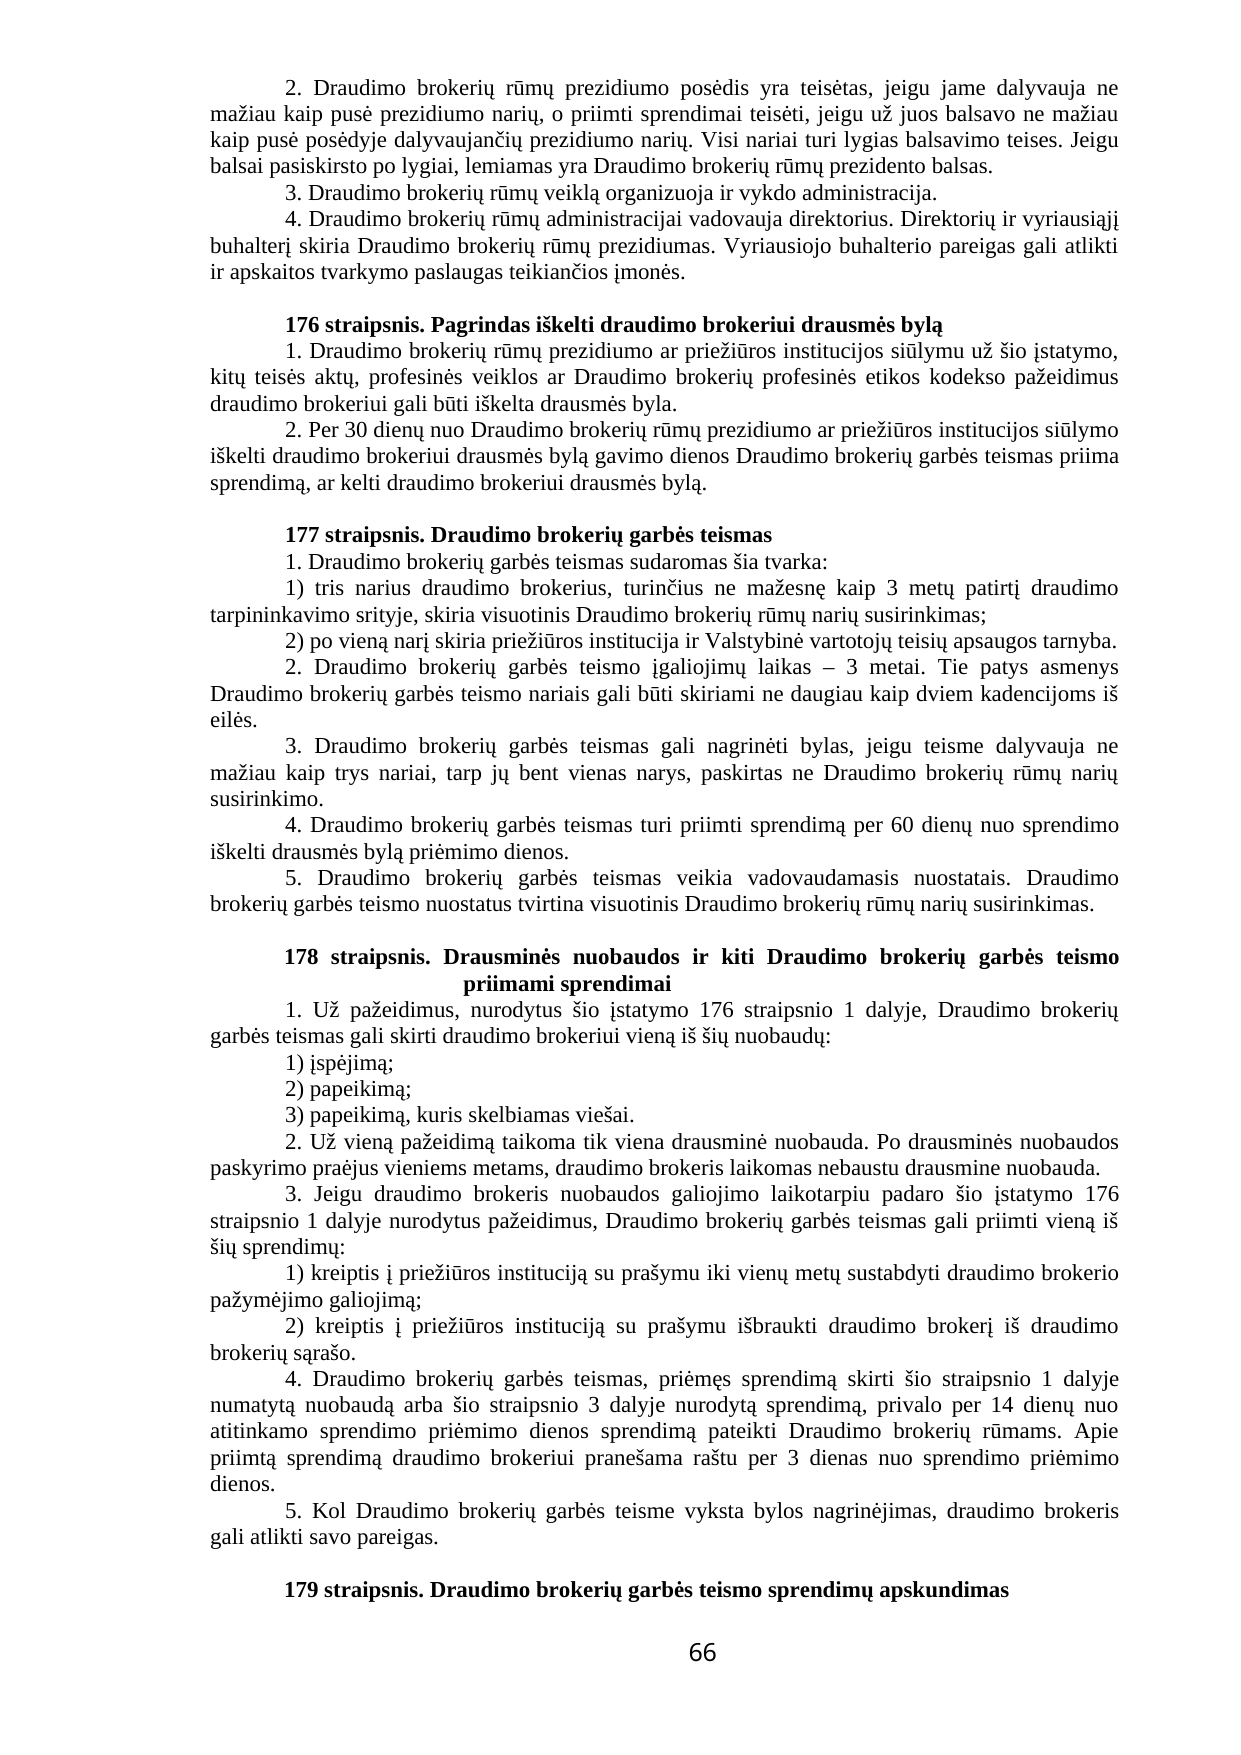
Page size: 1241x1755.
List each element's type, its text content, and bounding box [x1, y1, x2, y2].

text 179 straipsnis. Draudimo brokerių garbės teismo sprendimų apskundimas [284, 1576, 1120, 1602]
text 4. Draudimo brokerių garbės teismas turi priimti sprendimą per 60 dienų nuo sprendimo iškelti drausmės bylą priėmimo dienos. [210, 811, 1120, 864]
text 4. Draudimo brokerių rūmų administracijai vadovauja direktorius. Direktorių ir vyriausiąjį buhalterį skiria Draudimo brokerių rūmų prezidiumas. Vyriausiojo buhalterio pareigas gali atlikti ir apskaitos tvarkymo paslaugas teikiančios įmonės. [210, 205, 1120, 284]
text 2. Už vieną pažeidimą taikoma tik viena drausminė nuobauda. Po drausminės nuobaudos paskyrimo praėjus vieniems metams, draudimo brokeris laikomas nebaustu drausmine nuobauda. [210, 1128, 1120, 1180]
text 4. Draudimo brokerių garbės teismas, priėmęs sprendimą skirti šio straipsnio 1 dalyje numatytą nuobaudą arba šio straipsnio 3 dalyje nurodytą sprendimą, privalo per 14 dienų nuo atitinkamo sprendimo priėmimo dienos sprendimą pateikti Draudimo brokerių rūmams. Apie priimtą sprendimą draudimo brokeriui pranešama raštu per 3 dienas nuo sprendimo priėmimo dienos. [210, 1365, 1120, 1497]
text 1) įspėjimą; [210, 1049, 1120, 1075]
text 2. Per 30 dienų nuo Draudimo brokerių rūmų prezidiumo ar priežiūros institucijos siūlymo iškelti draudimo brokeriui drausmės bylą gavimo dienos Draudimo brokerių garbės teismas priima sprendimą, ar kelti draudimo brokeriui drausmės bylą. [210, 416, 1120, 495]
text 2. Draudimo brokerių garbės teismo įgaliojimų laikas – 3 metai. Tie patys asmenys Draudimo brokerių garbės teismo nariais gali būti skiriami ne daugiau kaip dviem kadencijoms iš eilės. [210, 653, 1120, 732]
text 3. Draudimo brokerių garbės teismas gali nagrinėti bylas, jeigu teisme dalyvauja ne mažiau kaip trys nariai, tarp jų bent vienas narys, paskirtas ne Draudimo brokerių rūmų narių susirinkimo. [210, 732, 1120, 811]
text 176 straipsnis. Pagrindas iškelti draudimo brokeriui drausmės bylą [210, 311, 1120, 337]
text 5. Kol Draudimo brokerių garbės teisme vyksta bylos nagrinėjimas, draudimo brokeris gali atlikti savo pareigas. [210, 1497, 1120, 1549]
text 178 straipsnis. Drausminės nuobaudos ir kiti Draudimo brokerių garbės teismo priimami sprendimai [284, 943, 1120, 996]
text 1. Draudimo brokerių garbės teismas sudaromas šia tvarka: [210, 548, 1120, 574]
text 5. Draudimo brokerių garbės teismas veikia vadovaudamasis nuostatais. Draudimo brokerių garbės teismo nuostatus tvirtina visuotinis Draudimo brokerių rūmų narių susirinkimas. [210, 864, 1120, 917]
text 2) papeikimą; [210, 1075, 1120, 1101]
text 3. Draudimo brokerių rūmų veiklą organizuoja ir vykdo administracija. [210, 179, 1120, 205]
text 2. Draudimo brokerių rūmų prezidiumo posėdis yra teisėtas, jeigu jame dalyvauja ne mažiau kaip pusė prezidiumo narių, o priimti sprendimai teisėti, jeigu už juos balsavo ne mažiau kaip pusė posėdyje dalyvaujančių prezidiumo narių. Visi nariai turi lygias balsavimo teises. Jeigu balsai pasiskirsto po lygiai, lemiamas yra Draudimo brokerių rūmų prezidento balsas. [210, 73, 1120, 179]
text 2) kreiptis į priežiūros instituciją su prašymu išbraukti draudimo brokerį iš draudimo brokerių sąrašo. [210, 1312, 1120, 1365]
text 1) tris narius draudimo brokerius, turinčius ne mažesnę kaip 3 metų patirtį draudimo tarpininkavimo srityje, skiria visuotinis Draudimo brokerių rūmų narių susirinkimas; [210, 574, 1120, 627]
text 1. Draudimo brokerių rūmų prezidiumo ar priežiūros institucijos siūlymu už šio įstatymo, kitų teisės aktų, profesinės veiklos ar Draudimo brokerių profesinės etikos kodekso pažeidimus draudimo brokeriui gali būti iškelta drausmės byla. [210, 337, 1120, 416]
text 1. Už pažeidimus, nurodytus šio įstatymo 176 straipsnio 1 dalyje, Draudimo brokerių garbės teismas gali skirti draudimo brokeriui vieną iš šių nuobaudų: [210, 996, 1120, 1049]
text 3. Jeigu draudimo brokeris nuobaudos galiojimo laikotarpiu padaro šio įstatymo 176 straipsnio 1 dalyje nurodytus pažeidimus, Draudimo brokerių garbės teismas gali priimti vieną iš šių sprendimų: [210, 1180, 1120, 1259]
text 2) po vieną narį skiria priežiūros institucija ir Valstybinė vartotojų teisių apsaugos tarnyba. [210, 627, 1120, 653]
text 3) papeikimą, kuris skelbiamas viešai. [210, 1101, 1120, 1128]
text 177 straipsnis. Draudimo brokerių garbės teismas [210, 522, 1120, 548]
text 1) kreiptis į priežiūros instituciją su prašymu iki vienų metų sustabdyti draudimo brokerio pažymėjimo galiojimą; [210, 1259, 1120, 1312]
